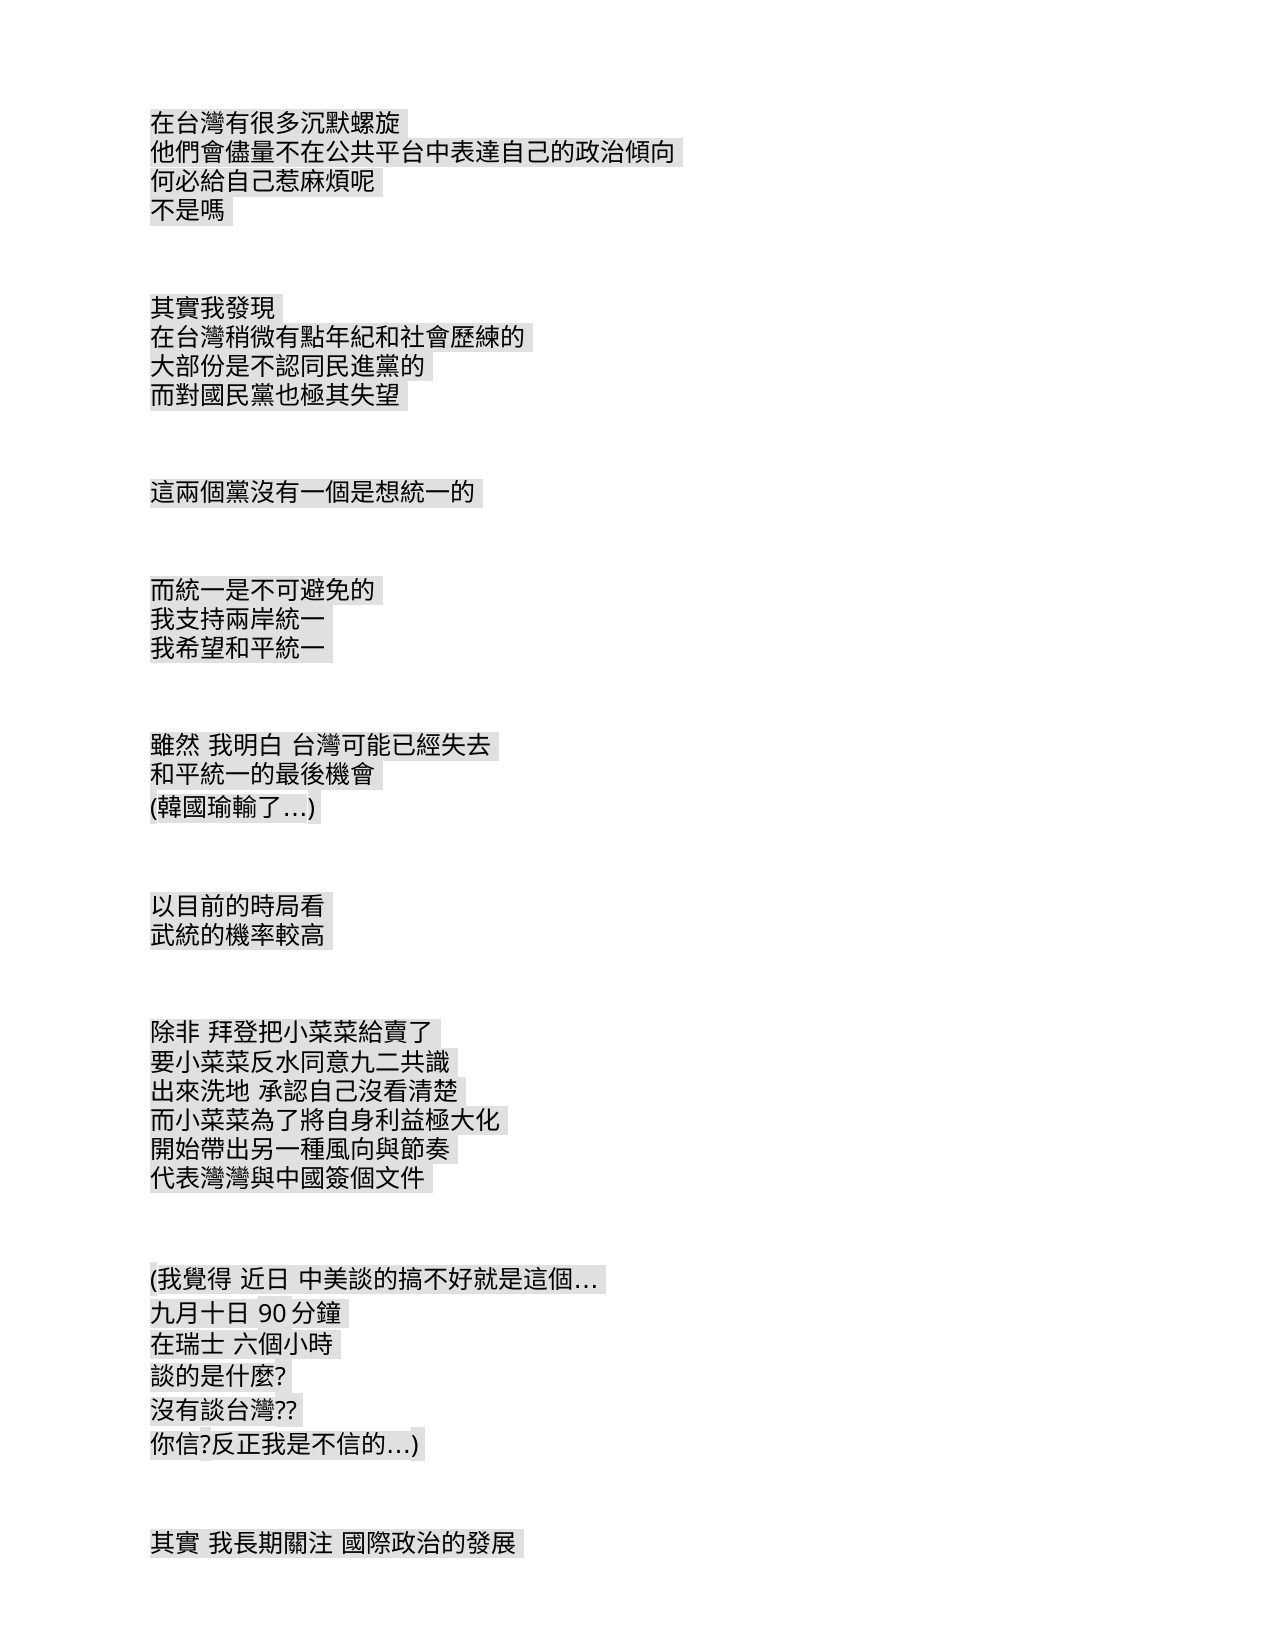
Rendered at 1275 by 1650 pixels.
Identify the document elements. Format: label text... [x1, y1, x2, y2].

text 在台灣有很多沉默螺旋 他們會儘量不在公共平台中表達自己的政治傾向 何必給自己惹麻煩呢 不是嗎 其實我發現 在台灣稍微有點年紀和社會歷練的 大部份是不認同民進黨的 而對國民黨也極其失望 這兩個黨沒有一個是想統一的 而統一是不可避免的 我支持兩岸統一 我希望和平統一 雖然 我明白 台灣可能已經失去 和平統一的最後機會 (韓國瑜輸了…) 以目前的時局看 武統的機率較高 除非 拜登把小菜菜給賣了 要小菜菜反水同意九二共識 出來洗地 承認自己沒看清楚 而小菜菜為了將自身利益極大化 開始帶出另一種風向與節奏 代表灣灣與中國簽個文件 (我覺得 近日 中美談的搞不好就是這個… 九月十日 90分鐘 在瑞士 六個小時 談的是什麼? 沒有談台灣?? 你信?反正我是不信的…) 其實 我長期關注 國際政治的發展 [150, 75, 1125, 1558]
